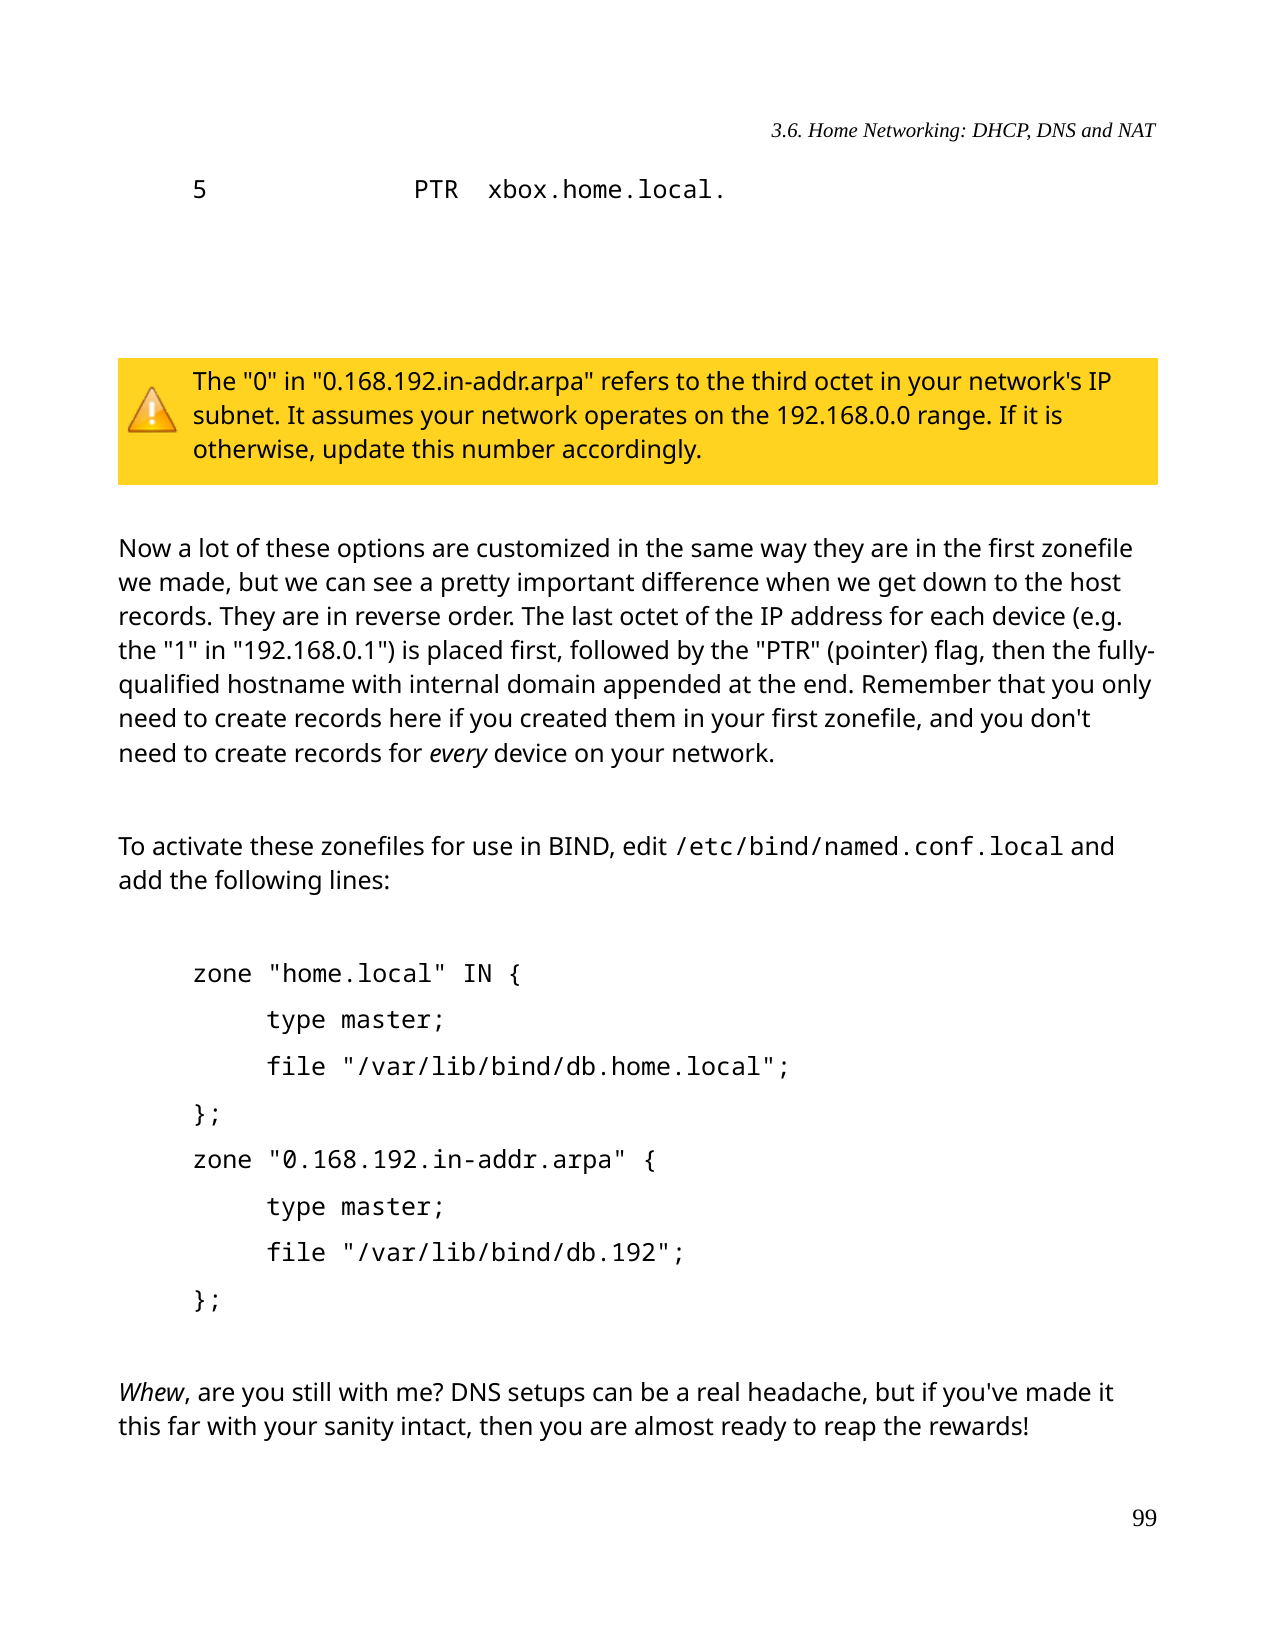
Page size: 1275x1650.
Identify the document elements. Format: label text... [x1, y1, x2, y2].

text file "/var/lib/bind/db.192"; [118, 1235, 1157, 1269]
picture [127, 385, 178, 436]
text Now a lot of these options are customized in the same way they are in the first zonefile we made, but we can see a pretty important difference when we get down to the host records. They are in reverse order. The last octet of the IP address for each device (e.g. the "1" in "192.168.0.1") is placed first, followed by the "PTR" (pointer) flag, then the fully-qualified hostname with internal domain appended at the end. Remember that you only need to create records here if you created them in your first zonefile, and you don't need to create records for every device on your network. [118, 531, 1157, 769]
text file "/var/lib/bind/db.home.local"; [118, 1049, 1157, 1083]
text zone "0.168.192.in-addr.arpa" { [118, 1142, 1157, 1176]
table_header [119, 359, 187, 484]
text }; [118, 1281, 1157, 1316]
text To activate these zonefiles for use in BIND, edit /etc/bind/named.conf.local and add the following lines: [118, 828, 1157, 896]
text }; [118, 1095, 1157, 1129]
table_header The "0" in "0.168.192.in-addr.arpa" refers to the third octet in your network's IP subnet. It assumes your network operates on the 192.168.0.0 range. If it is otherwise, update this number accordingly. [188, 359, 1157, 484]
text type master; [118, 1002, 1157, 1036]
text type master; [118, 1188, 1157, 1222]
text 5 PTR xbox.home.local. [118, 172, 1157, 206]
text zone "home.local" IN { [118, 956, 1157, 989]
text Whew, are you still with me? DNS setups can be a real headache, but if you've made it this far with your sanity intact, then you are almost ready to reap the rewards! [118, 1374, 1157, 1443]
